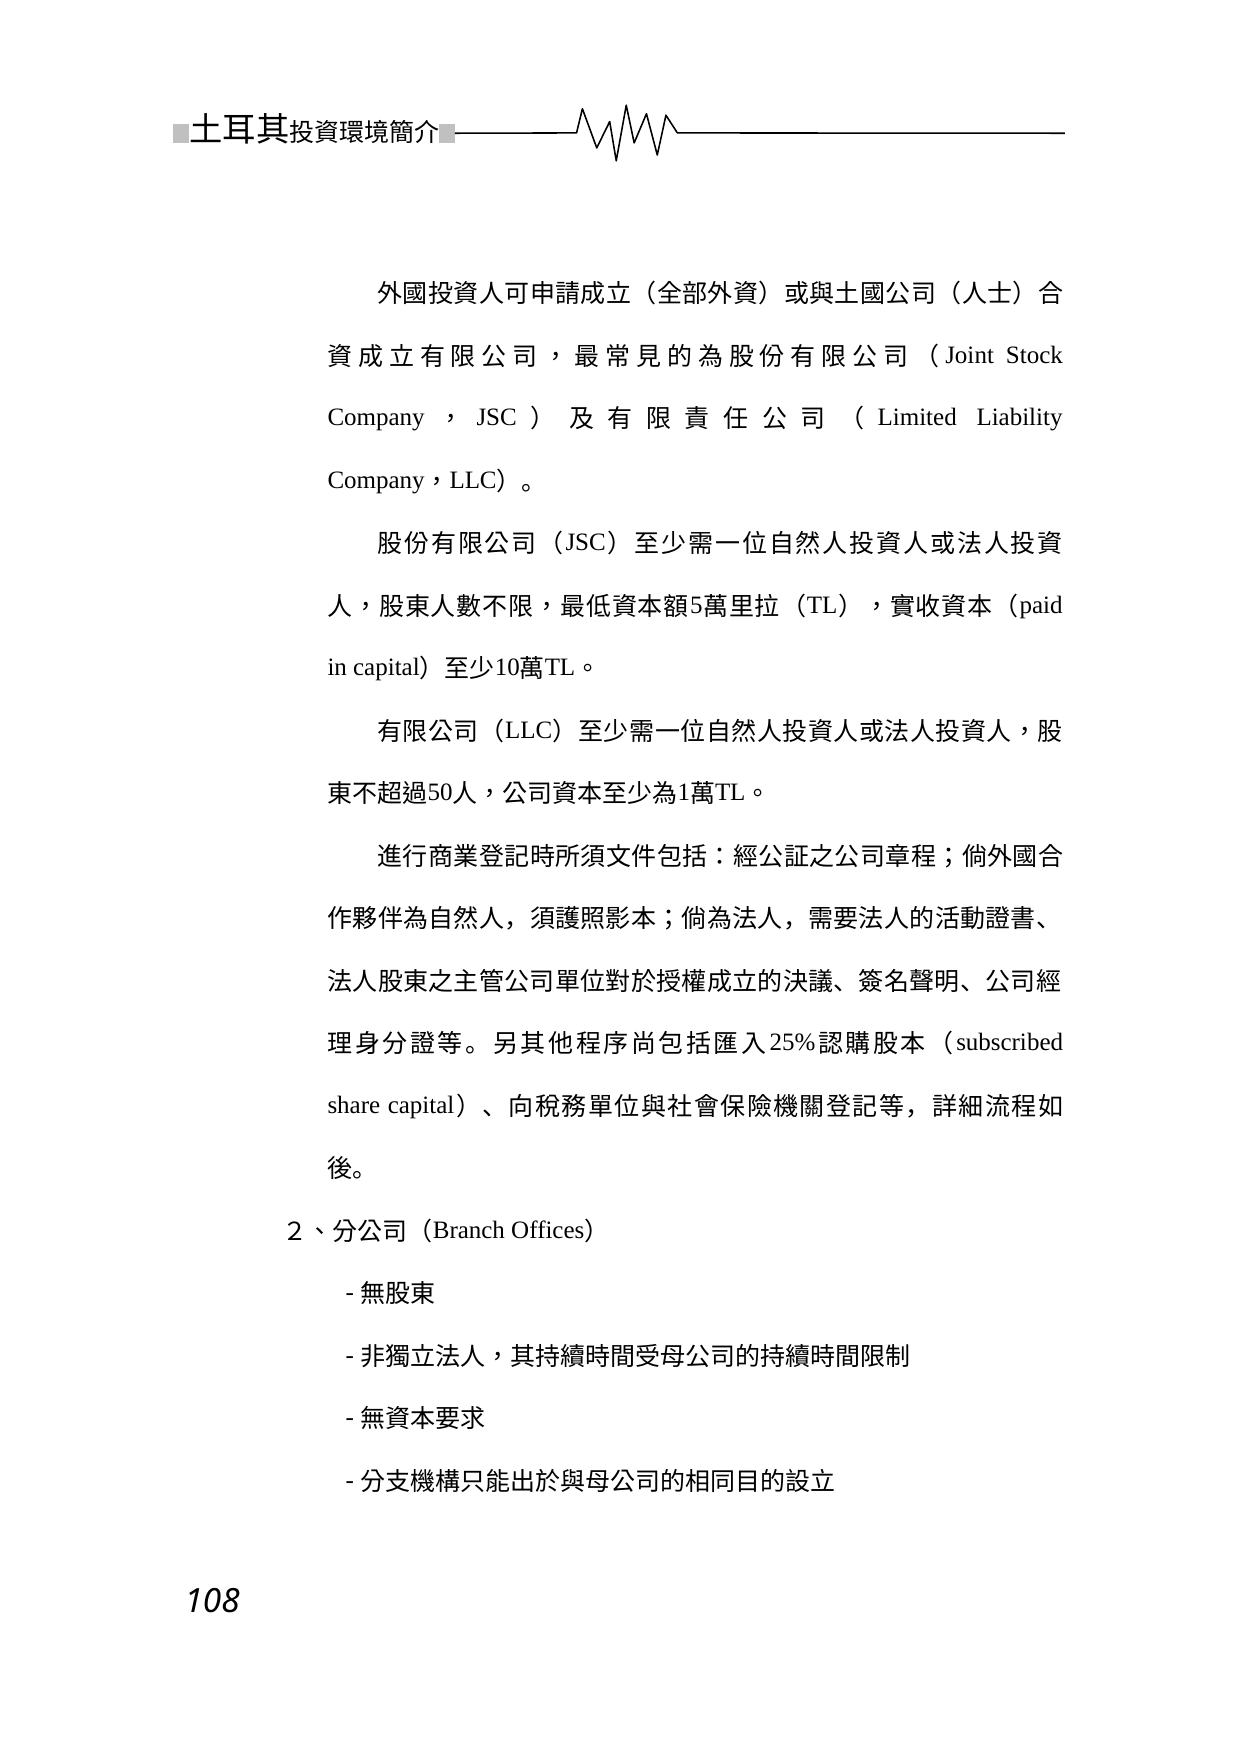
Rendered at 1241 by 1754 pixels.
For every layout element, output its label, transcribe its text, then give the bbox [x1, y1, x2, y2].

text - 無資本要求 [325, 1375, 1063, 1438]
text ２、分公司（Branch Offices） [280, 1188, 1063, 1250]
text - 無股東 [325, 1250, 1063, 1313]
text 有限公司（LLC）至少需一位自然人投資人或法人投資人，股東不超過50人，公司資本至少為1萬TL。 [327, 688, 1063, 813]
text 股份有限公司（JSC）至少需一位自然人投資人或法人投資人，股東人數不限，最低資本額5萬里拉（TL），實收資本（paid in capital）至少10萬TL。 [327, 500, 1063, 688]
text - 非獨立法人，其持續時間受母公司的持續時間限制 [325, 1313, 1063, 1375]
text 進行商業登記時所須文件包括：經公証之公司章程；倘外國合作夥伴為自然人，須護照影本；倘為法人，需要法人的活動證書、法人股東之主管公司單位對於授權成立的決議、簽名聲明、公司經理身分證等。另其他程序尚包括匯入25%認購股本（subscribed share capital）、向稅務單位與社會保險機關登記等，詳細流程如後。 [327, 813, 1063, 1188]
text - 分支機構只能出於與母公司的相同目的設立 [325, 1438, 1063, 1500]
text 外國投資人可申請成立（全部外資）或與土國公司（人士）合資成立有限公司，最常見的為股份有限公司（Joint Stock Company，JSC）及有限責任公司（Limited Liability Company，LLC）。 [327, 250, 1063, 500]
